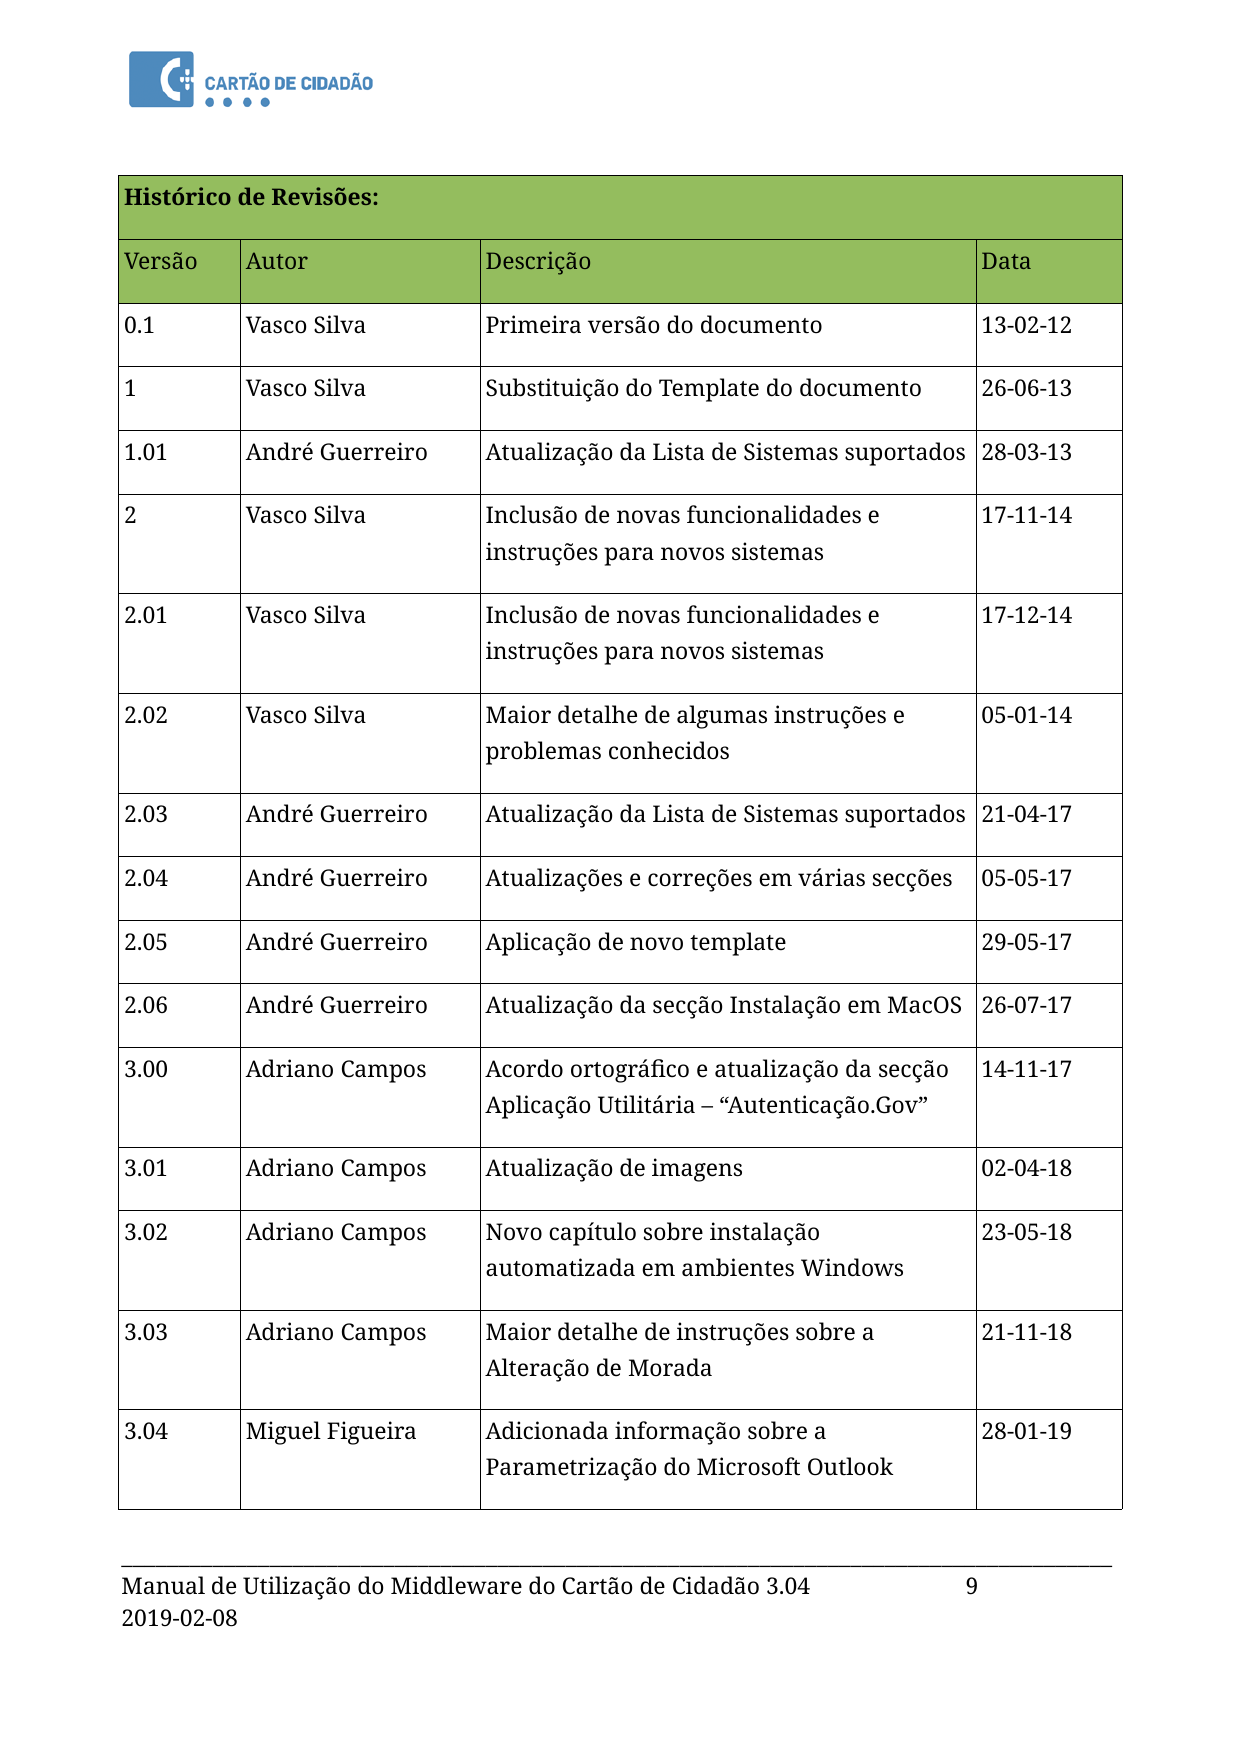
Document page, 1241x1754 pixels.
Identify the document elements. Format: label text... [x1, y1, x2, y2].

table_cell André Guerreiro [241, 857, 480, 920]
table_cell 2.03 [119, 794, 240, 856]
table_cell 21-04-17 [977, 794, 1122, 856]
table_cell 1 [119, 367, 240, 430]
table_cell 29-05-17 [977, 921, 1122, 983]
table_cell 3.04 [119, 1410, 240, 1509]
table_cell 28-01-19 [977, 1410, 1122, 1509]
table_cell Primeira versão do documento [481, 304, 976, 366]
table_cell Versão [119, 240, 240, 303]
table_cell 2.02 [119, 694, 240, 792]
table_cell 2.05 [119, 921, 240, 983]
table_cell 17-12-14 [977, 594, 1122, 693]
table_cell Vasco Silva [241, 304, 480, 366]
table_cell Autor [241, 240, 480, 303]
table_cell 14-11-17 [977, 1048, 1122, 1147]
table_cell André Guerreiro [241, 921, 480, 983]
table_cell Adicionada informação sobre a Parametrização do Microsoft Outlook [481, 1410, 976, 1509]
table_cell André Guerreiro [241, 984, 480, 1047]
table_cell Vasco Silva [241, 495, 480, 593]
table_cell 2.01 [119, 594, 240, 693]
table_cell 28-03-13 [977, 431, 1122, 494]
table_cell Atualização da secção Instalação em MacOS [481, 984, 976, 1047]
table_cell Descrição [481, 240, 976, 303]
table_header Histórico de Revisões: [119, 176, 1122, 239]
table_cell Atualização da Lista de Sistemas suportados [481, 794, 976, 856]
table_cell 2.04 [119, 857, 240, 920]
table_cell 21-11-18 [977, 1311, 1122, 1409]
table_cell 05-05-17 [977, 857, 1122, 920]
table_cell Inclusão de novas funcionalidades e instruções para novos sistemas [481, 495, 976, 593]
table_cell Maior detalhe de instruções sobre a Alteração de Morada [481, 1311, 976, 1409]
table_cell Adriano Campos [241, 1311, 480, 1409]
table_cell Miguel Figueira [241, 1410, 480, 1509]
table_cell 05-01-14 [977, 694, 1122, 792]
table_cell 2.06 [119, 984, 240, 1047]
table_cell Vasco Silva [241, 594, 480, 693]
table_cell 1.01 [119, 431, 240, 494]
table_cell 23-05-18 [977, 1211, 1122, 1310]
table_cell Adriano Campos [241, 1148, 480, 1210]
table_cell André Guerreiro [241, 431, 480, 494]
table_cell Inclusão de novas funcionalidades e instruções para novos sistemas [481, 594, 976, 693]
table_cell Acordo ortográfico e atualização da secção Aplicação Utilitária – “Autenticação.Gov” [481, 1048, 976, 1147]
table_cell Vasco Silva [241, 694, 480, 792]
table_cell André Guerreiro [241, 794, 480, 856]
table_cell 0.1 [119, 304, 240, 366]
table_cell Aplicação de novo template [481, 921, 976, 983]
table_cell 13-02-12 [977, 304, 1122, 366]
table_cell 3.02 [119, 1211, 240, 1310]
table_cell 3.00 [119, 1048, 240, 1147]
table_cell 3.03 [119, 1311, 240, 1409]
picture [127, 45, 420, 115]
table_cell Adriano Campos [241, 1211, 480, 1310]
table_cell Novo capítulo sobre instalação automatizada em ambientes Windows [481, 1211, 976, 1310]
table_cell 2 [119, 495, 240, 593]
table_cell 02-04-18 [977, 1148, 1122, 1210]
table_cell 26-06-13 [977, 367, 1122, 430]
table_cell Substituição do Template do documento [481, 367, 976, 430]
table_cell Adriano Campos [241, 1048, 480, 1147]
table_cell Atualização da Lista de Sistemas suportados [481, 431, 976, 494]
table_cell Atualizações e correções em várias secções [481, 857, 976, 920]
table_cell 17-11-14 [977, 495, 1122, 593]
table_cell Data [977, 240, 1122, 303]
table_cell 3.01 [119, 1148, 240, 1210]
table_cell Vasco Silva [241, 367, 480, 430]
table_cell Maior detalhe de algumas instruções e problemas conhecidos [481, 694, 976, 792]
table_cell 26-07-17 [977, 984, 1122, 1047]
table_cell Atualização de imagens [481, 1148, 976, 1210]
